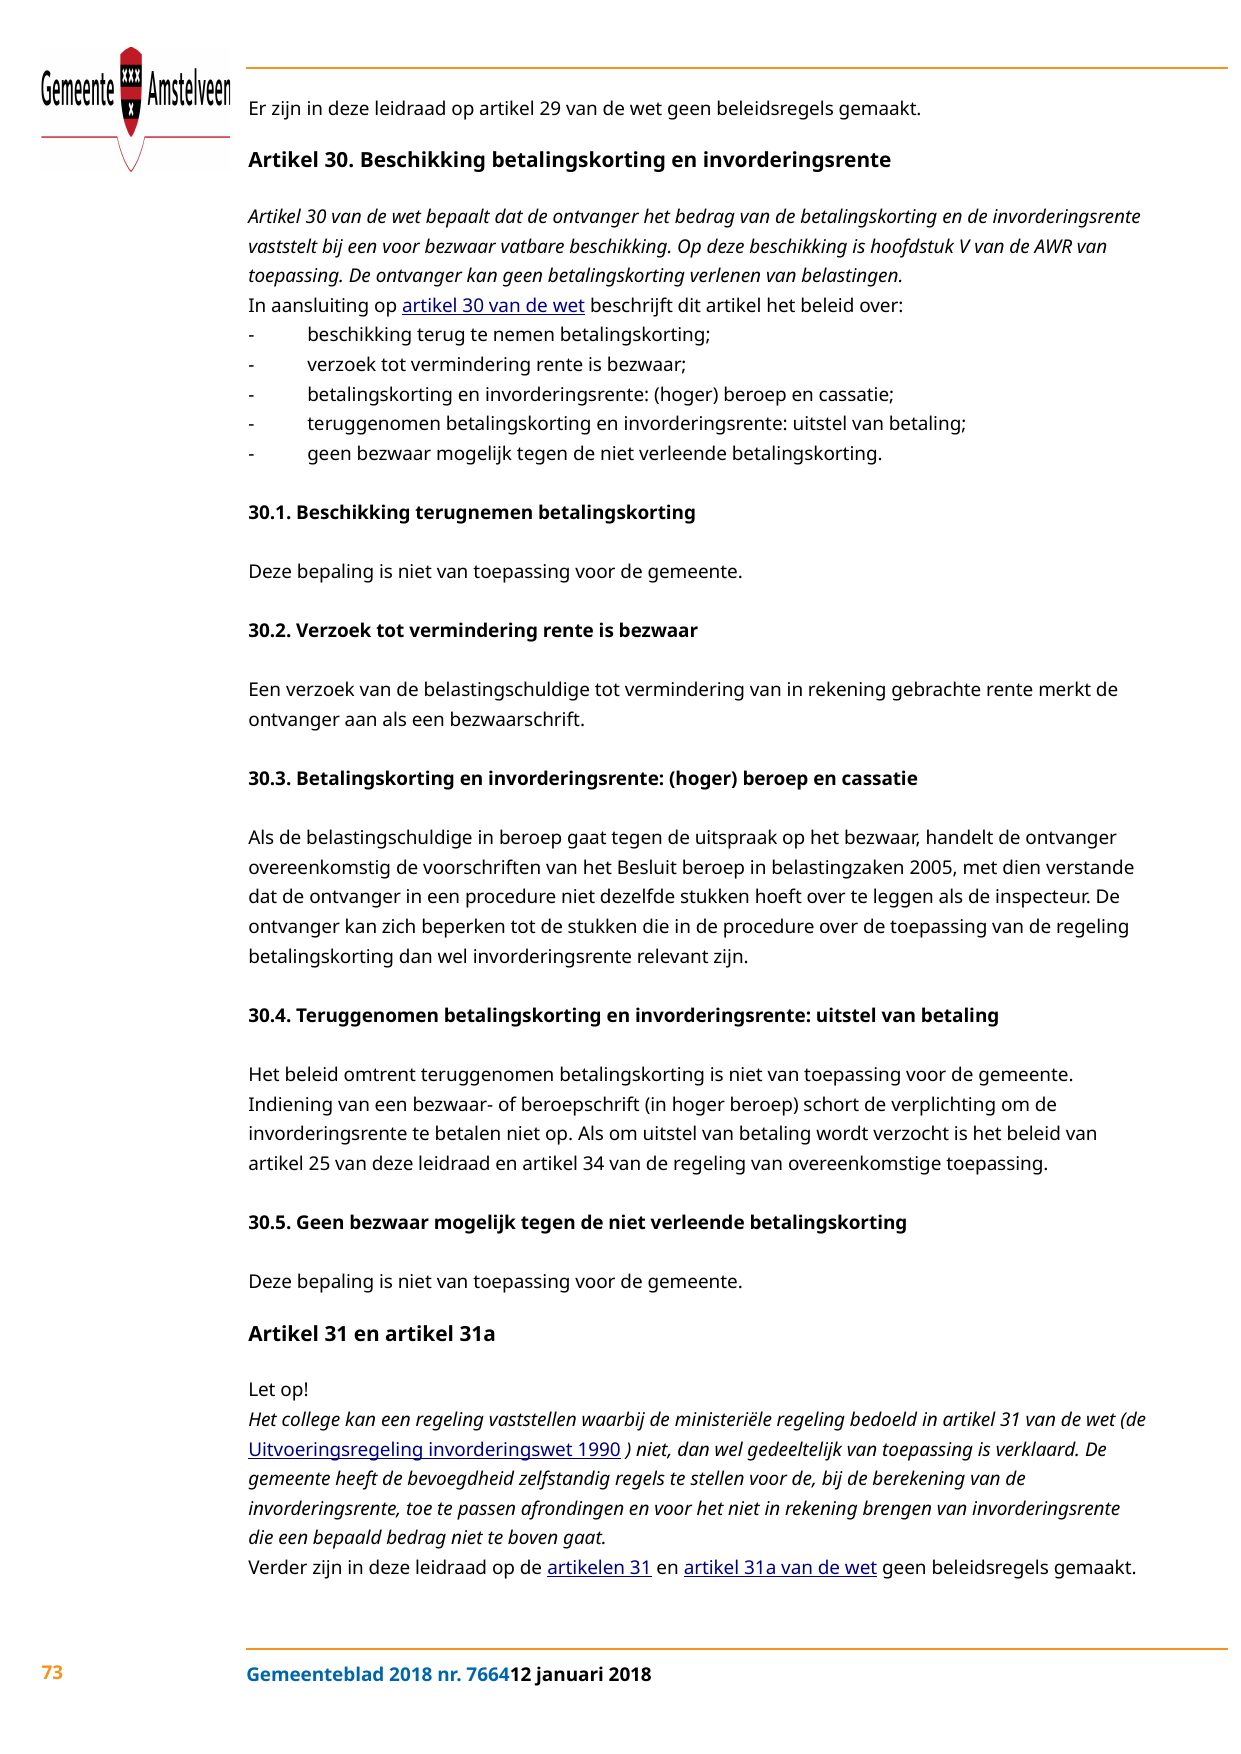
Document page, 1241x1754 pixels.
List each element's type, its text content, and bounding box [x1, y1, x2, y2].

text Er zijn in deze leidraad op artikel 29 van de wet geen beleidsregels gemaakt. [248, 95, 1152, 121]
list betalingskorting en invorderingsrente: (hoger) beroep en cassatie; [248, 381, 1152, 406]
text Het beleid omtrent teruggenomen betalingskorting is niet van toepassing voor de gemeente. [248, 1061, 1152, 1087]
text Indiening van een bezwaar- of beroepschrift (in hoger beroep) schort de verplichting om de invorderingsrente te betalen niet op. Als om uitstel van betaling wordt verzocht is het beleid van artikel 25 van deze leidraad en artikel 34 van de regeling van overeenkomstige toepassing. [248, 1091, 1152, 1176]
text Artikel 30 van de wet bepaalt dat de ontvanger het bedrag van de betalingskorting en de invorderingsrente vaststelt bij een voor bezwaar vatbare beschikking. Op deze beschikking is hoofdstuk V van de AWR van toepassing. De ontvanger kan geen betalingskorting verlenen van belastingen. [248, 203, 1152, 288]
text Artikel 31 en artikel 31a [248, 1319, 1152, 1347]
text In aansluiting op artikel 30 van de wet beschrijft dit artikel het beleid over: [248, 292, 1152, 318]
list verzoek tot vermindering rente is bezwaar; [248, 351, 1152, 377]
text 30.4. Teruggenomen betalingskorting en invorderingsrente: uitstel van betaling [248, 1002, 1152, 1028]
picture [41, 47, 231, 172]
text 30.3. Betalingskorting en invorderingsrente: (hoger) beroep en cassatie [248, 765, 1152, 791]
text Als de belastingschuldige in beroep gaat tegen de uitspraak op het bezwaar, handelt de ontvanger overeenkomstig de voorschriften van het Besluit beroep in belastingzaken 2005, met dien verstande dat de ontvanger in een procedure niet dezelfde stukken hoeft over te leggen als de inspecteur. De ontvanger kan zich beperken tot de stukken die in de procedure over de toepassing van de regeling betalingskorting dan wel invorderingsrente relevant zijn. [248, 824, 1152, 968]
text 30.5. Geen bezwaar mogelijk tegen de niet verleende betalingskorting [248, 1209, 1152, 1235]
list geen bezwaar mogelijk tegen de niet verleende betalingskorting. [248, 440, 1152, 466]
text Deze bepaling is niet van toepassing voor de gemeente. [248, 1268, 1152, 1294]
text Let op! [248, 1377, 1152, 1402]
text Verder zijn in deze leidraad op de artikelen 31 en artikel 31a van de wet geen beleidsregels gemaakt. [248, 1554, 1152, 1580]
text Een verzoek van de belastingschuldige tot vermindering van in rekening gebrachte rente merkt de ontvanger aan als een bezwaarschrift. [248, 677, 1152, 732]
text Het college kan een regeling vaststellen waarbij de ministeriële regeling bedoeld in artikel 31 van de wet (de Uitvoeringsregeling invorderingswet 1990 ) niet, dan wel gedeeltelijk van toepassing is verklaard. De gemeente heeft de bevoegdheid zelfstandig regels te stellen voor de, bij de berekening van de invorderingsrente, toe te passen afrondingen en voor het niet in rekening brengen van invorderingsrente die een bepaald bedrag niet te boven gaat. [248, 1406, 1152, 1550]
text Artikel 30. Beschikking betalingskorting en invorderingsrente [248, 145, 1152, 174]
text 30.2. Verzoek tot vermindering rente is bezwaar [248, 617, 1152, 643]
list teruggenomen betalingskorting en invorderingsrente: uitstel van betaling; [248, 410, 1152, 436]
text Deze bepaling is niet van toepassing voor de gemeente. [248, 558, 1152, 584]
text 30.1. Beschikking terugnemen betalingskorting [248, 499, 1152, 525]
list beschikking terug te nemen betalingskorting; [248, 322, 1152, 347]
